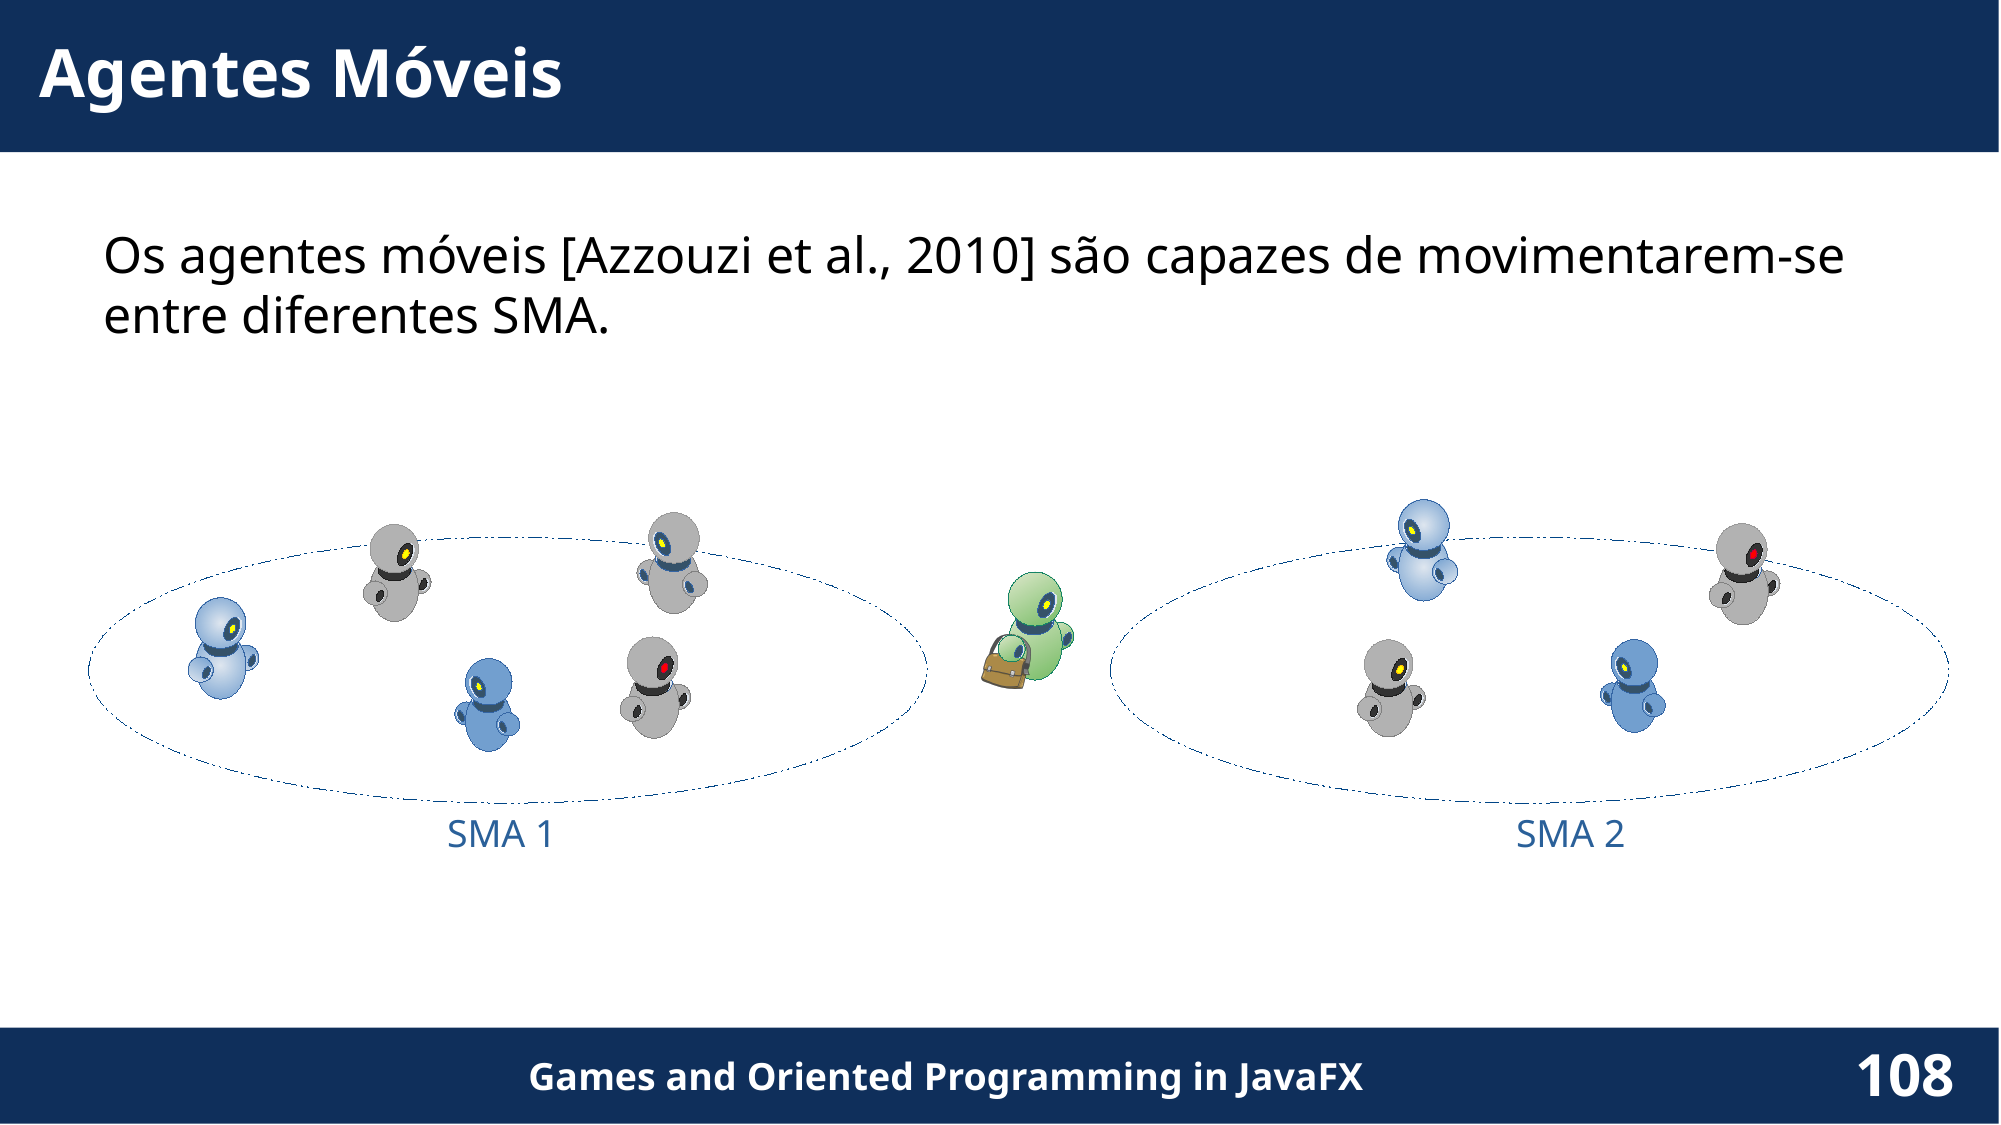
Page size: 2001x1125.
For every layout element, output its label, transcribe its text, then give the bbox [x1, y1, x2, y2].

text_box [363, 524, 432, 622]
text_box [636, 512, 708, 614]
text_box Agentes Móveis [25, 23, 1999, 119]
text_box [454, 658, 520, 752]
text_box [1600, 639, 1666, 733]
text_box [188, 597, 259, 700]
picture [981, 634, 1031, 689]
text_box Os agentes móveis [Azzouzi et al., 2010] são capazes de movimentarem-se entre diferentes SMA. [88, 216, 1947, 352]
text_box SMA 2 [1393, 803, 1748, 863]
text_box [1386, 499, 1458, 602]
text_box [1357, 639, 1426, 737]
text_box [1709, 523, 1781, 625]
text_box [998, 572, 1074, 681]
text_box [620, 636, 691, 739]
text_box SMA 1 [324, 803, 680, 863]
